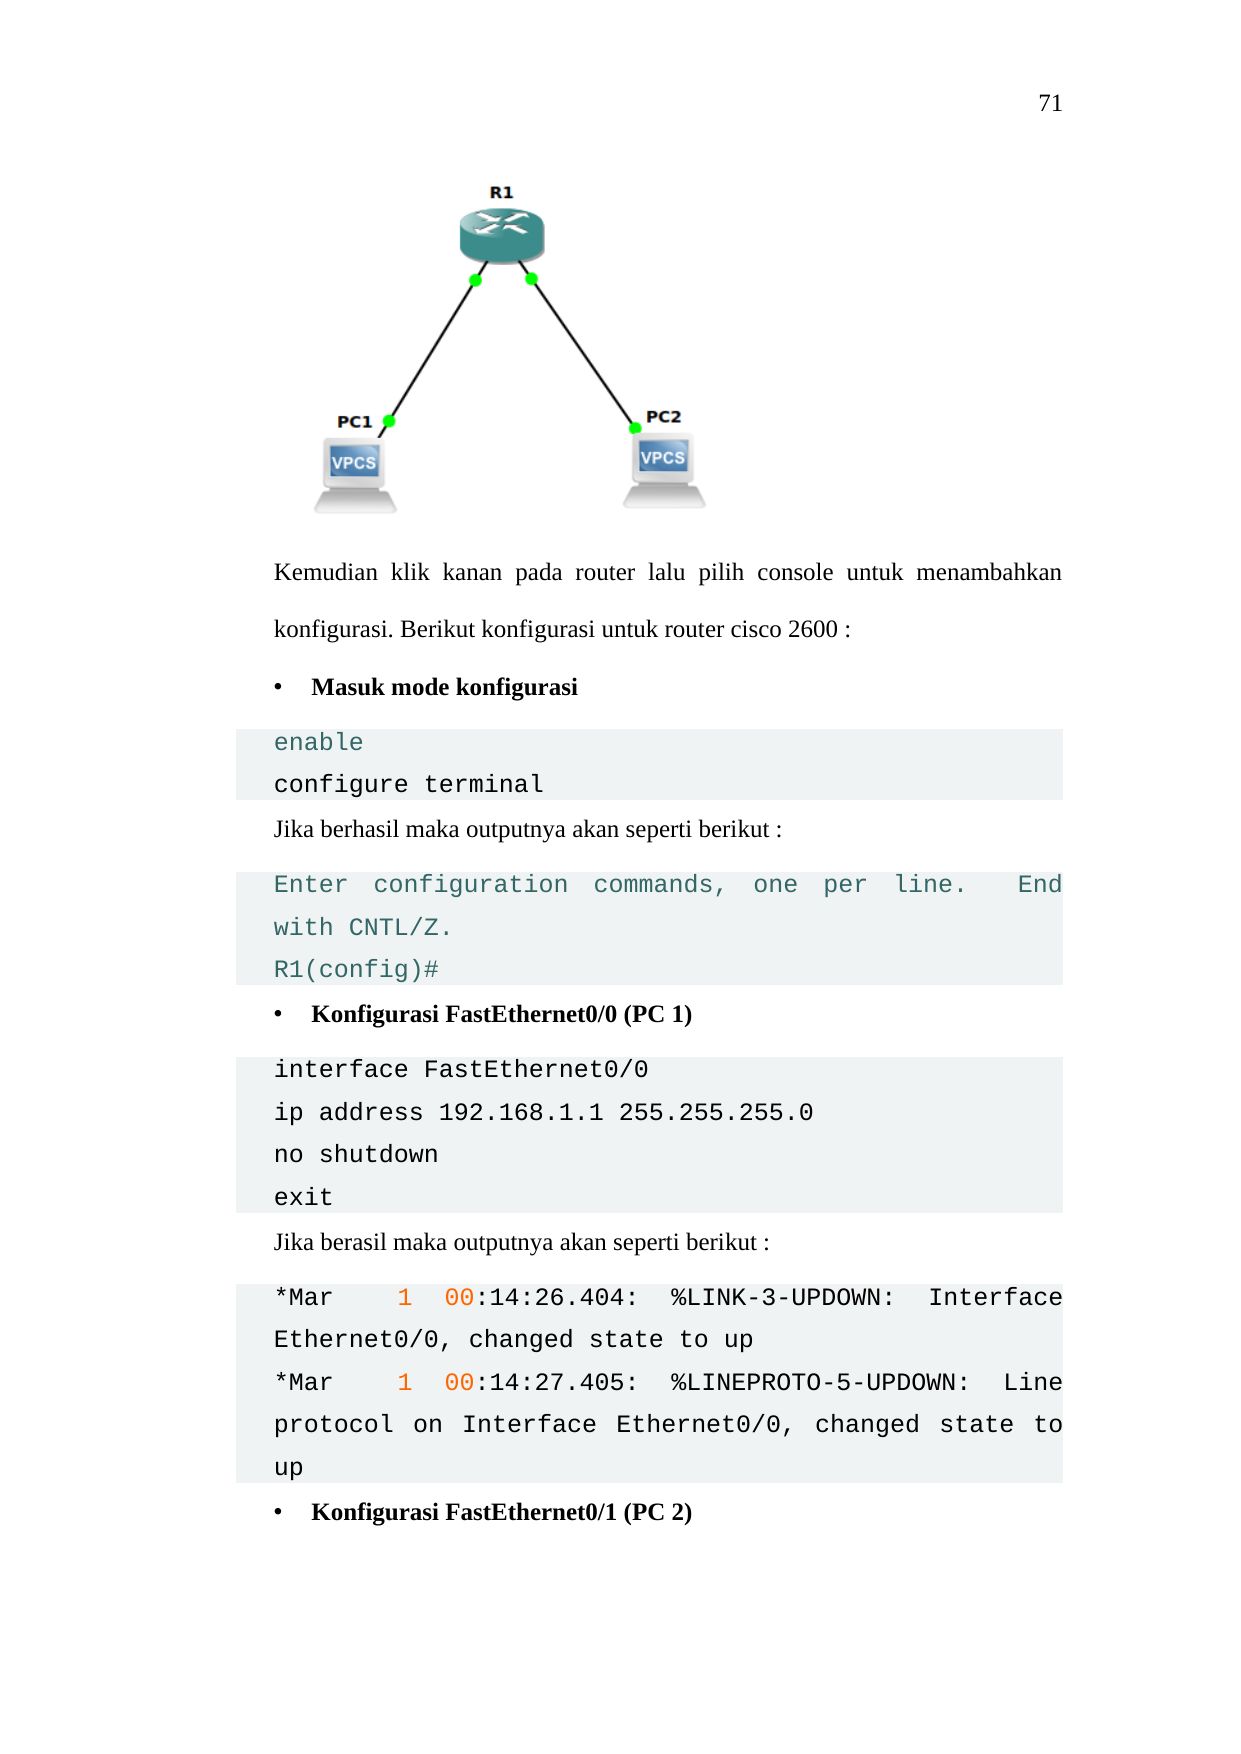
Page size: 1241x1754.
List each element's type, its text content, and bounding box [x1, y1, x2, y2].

list Konfigurasi FastEthernet0/0 (PC 1) [274, 999, 1063, 1028]
list Masuk mode konfigurasi [274, 672, 1063, 701]
list interface FastEthernet0/0 [236, 1057, 1063, 1085]
list *Mar 1 00:14:26.404: %LINK-3-UPDOWN: Interface Ethernet0/0, changed state to up [236, 1284, 1063, 1355]
list enable [236, 729, 1063, 758]
list ip address 192.168.1.1 255.255.255.0 [236, 1099, 1063, 1128]
list Jika berasil maka outputnya akan seperti berikut : [236, 1227, 1063, 1256]
list no shutdown [236, 1142, 1063, 1170]
list exit [236, 1184, 1063, 1213]
list Enter configuration commands, one per line. End with CNTL/Z. [236, 872, 1063, 943]
list Kemudian klik kanan pada router lalu pilih console untuk menambahkan konfigurasi. Berikut konfigurasi untuk router cisco 2600 : [236, 557, 1063, 643]
list *Mar 1 00:14:27.405: %LINEPROTO-5-UPDOWN: Line protocol on Interface Ethernet0/0, changed state to up [236, 1369, 1063, 1483]
list configure terminal [236, 772, 1063, 800]
picture [273, 165, 746, 529]
list Konfigurasi FastEthernet0/1 (PC 2) [274, 1497, 1063, 1526]
list R1(config)# [236, 957, 1063, 985]
list Jika berhasil maka outputnya akan seperti berikut : [236, 814, 1063, 843]
